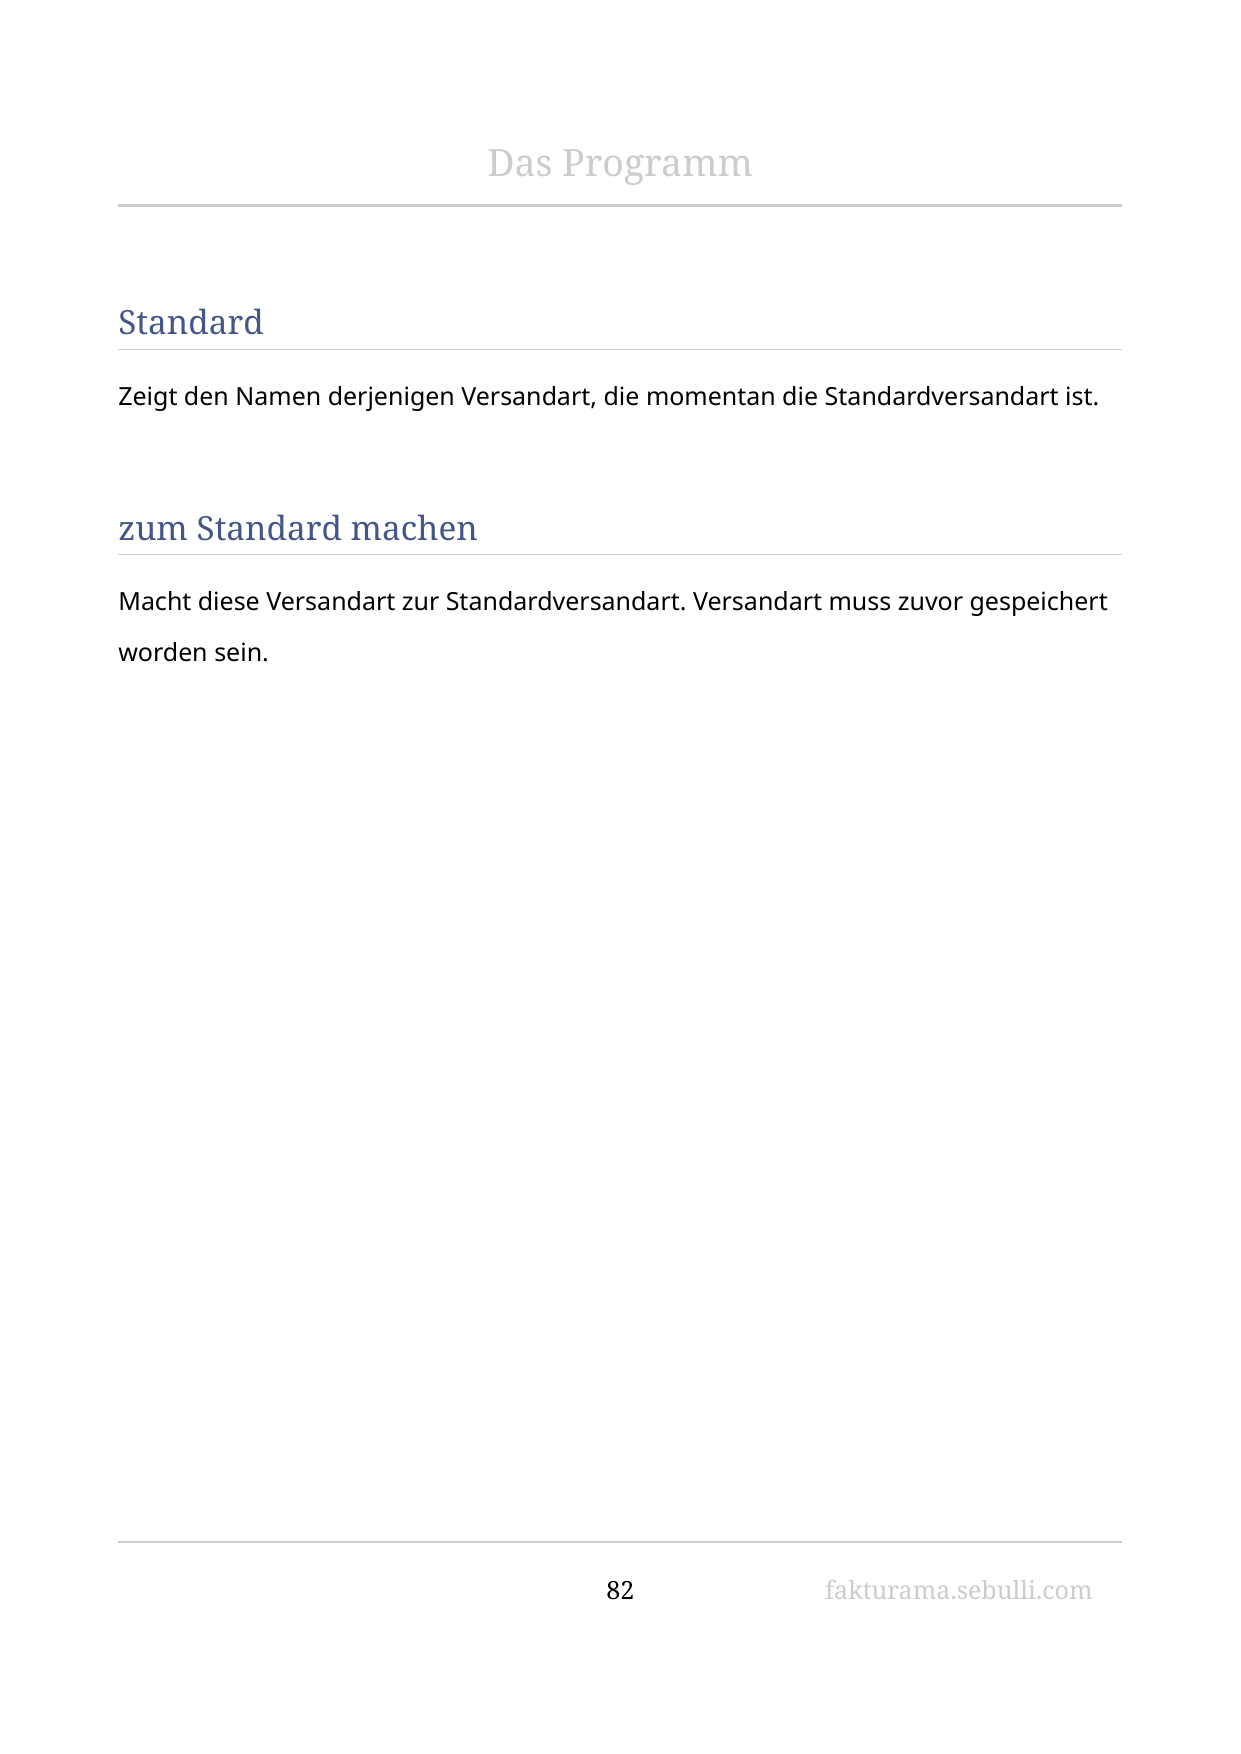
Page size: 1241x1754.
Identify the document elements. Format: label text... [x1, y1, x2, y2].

subtitle Standard [118, 299, 1122, 349]
text Macht diese Versandart zur Standardversandart. Versandart muss zuvor gespeichert worden sein. [118, 584, 1122, 669]
subtitle zum Standard machen [118, 504, 1122, 554]
text Zeigt den Namen derjenigen Versandart, die momentan die Standardversandart ist. [118, 378, 1122, 412]
